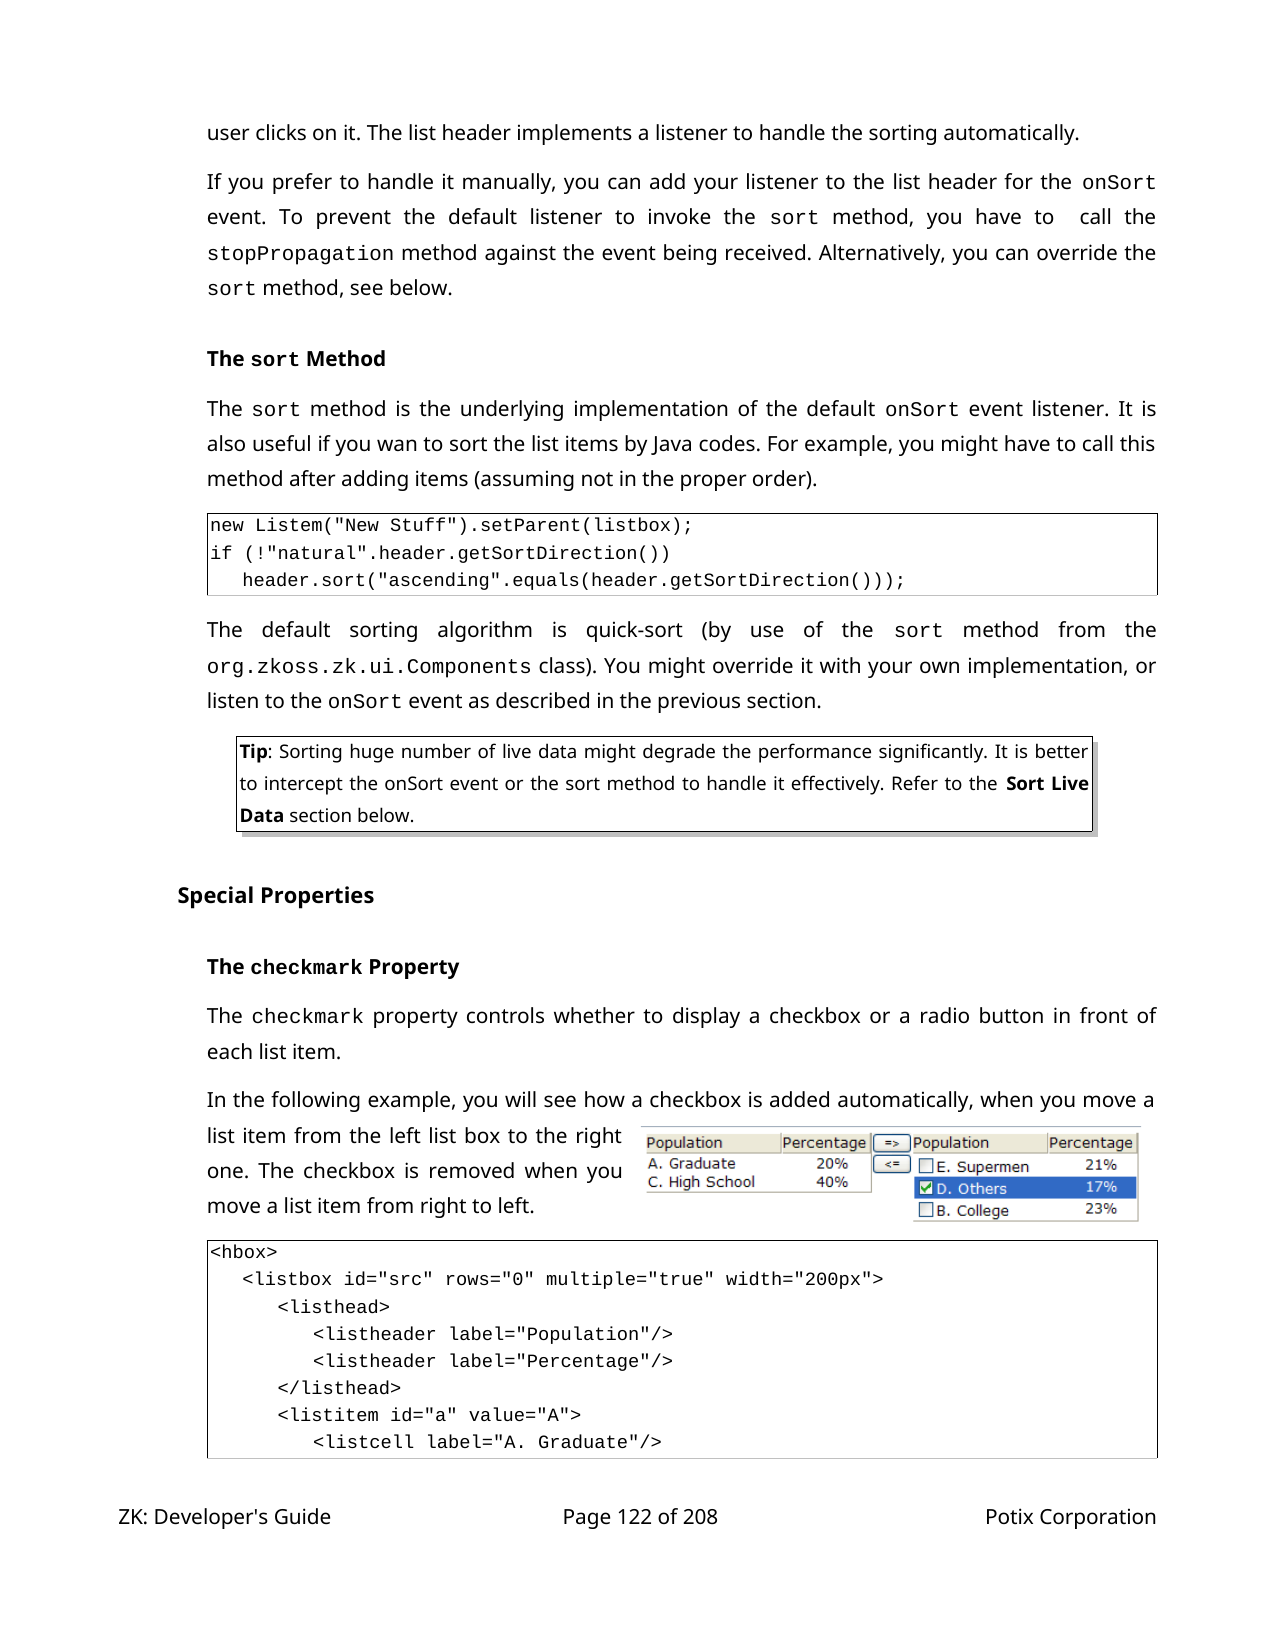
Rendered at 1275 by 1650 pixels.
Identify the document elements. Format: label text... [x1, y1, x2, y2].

text <listheader label="Population"/> [208, 1322, 1157, 1346]
text new Listem("New Stuff").setParent(listbox); [208, 514, 1157, 538]
text The default sorting algorithm is quick-sort (by use of the sort method from the org.zkoss.zk.ui.Components class). You might override it with your own implementation, or listen to the onSort event as described in the previous section. [207, 616, 1157, 715]
subtitle The sort Method [207, 344, 1157, 373]
text The checkmark property controls whether to display a checkbox or a radio button in front of each list item. [207, 1001, 1157, 1065]
text </listhead> [208, 1376, 1157, 1400]
text <listcell label="A. Graduate"/> [208, 1430, 1157, 1458]
text The sort method is the underlying implementation of the default onSort event listener. It is also useful if you wan to sort the list items by Java codes. For example, you might have to call this method after adding items (assuming not in the proper order). [207, 394, 1157, 493]
text <hbox> [208, 1241, 1157, 1264]
text header.sort("ascending".equals(header.getSortDirection())); [208, 568, 1157, 595]
subtitle The checkmark Property [207, 952, 1157, 981]
text Tip: Sorting huge number of live data might degrade the performance significantly. It is better to intercept the onSort event or the sort method to handle it effectively. Refer to the Sort Live Data section below. [237, 737, 1092, 831]
text If you prefer to handle it manually, you can add your listener to the list header for the onSort event. To prevent the default listener to invoke the sort method, you have to call the stopPropagation method against the event being received. Alternatively, you can override the sort method, see below. [207, 167, 1157, 302]
subtitle Special Properties [177, 879, 1157, 909]
text <listheader label="Percentage"/> [208, 1349, 1157, 1373]
text In the following example, you will see how a checkbox is added automatically, when you move a list item from the left list box to the right one. The checkbox is removed when you move a list item from right to left. [207, 1086, 1157, 1219]
text <listbox id="src" rows="0" multiple="true" width="200px"> [208, 1267, 1157, 1292]
text <listhead> [208, 1294, 1157, 1319]
text user clicks on it. The list header implements a listener to handle the sorting automatically. [207, 118, 1157, 146]
text if (!"natural".header.getSortDirection()) [208, 541, 1157, 565]
picture [640, 1126, 1142, 1224]
text <listitem id="a" value="A"> [208, 1403, 1157, 1427]
